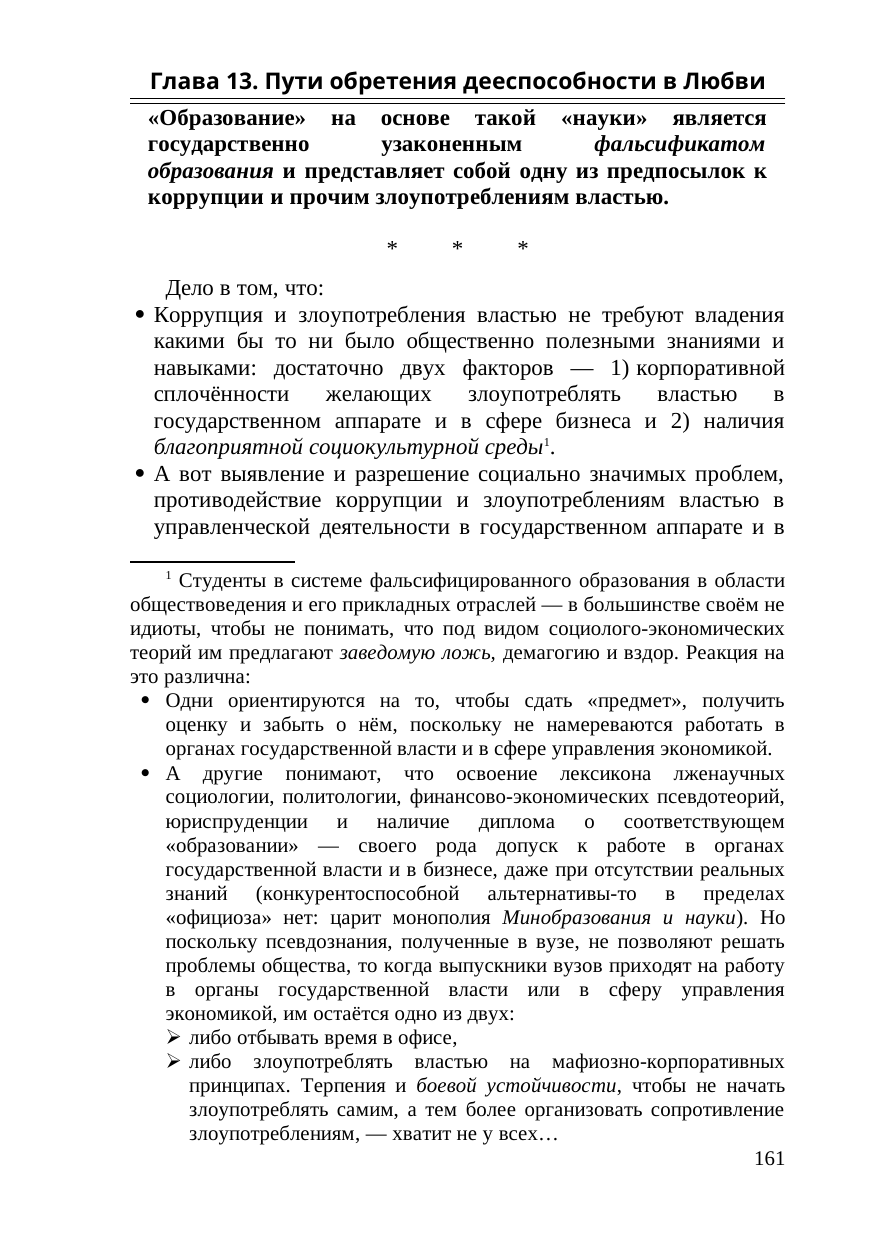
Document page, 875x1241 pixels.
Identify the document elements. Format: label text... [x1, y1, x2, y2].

list Одни ориентируются на то, чтобы сдать «предмет», получить оценку и забыть о нём, поскольку не намереваются работать в органах государственной власти и в сфере управления экономикой. [142, 688, 785, 760]
text Дело в том, что: [130, 274, 785, 300]
list А вот выявление и разрешение социально значимых проблем, противодействие коррупции и злоупотреблениям властью в управленческой деятельности в государственном аппарате и в [136, 460, 785, 539]
list Студенты в системе фальсифицированного образования в области обществоведения и его прикладных отраслей — в большинстве своём не идиоты, чтобы не понимать, что под видом социолого-экономических теорий им предлагают заведомую ложь, демагогию и вздор. Реакция на это различна: [130, 568, 785, 688]
list А другие понимают, что освоение лексикона лженаучных социологии, политологии, финансово-экономических псевдотеорий, юриспруденции и наличие диплома о соответствующем «образовании» — своего рода допуск к работе в органах государственной власти и в бизнесе, даже при отсутствии реальных знаний (конкурентоспособной альтернативы-то в пределах «официоза» нет: царит монополия Минобразования и науки). Но поскольку псевдознания, полученные в вузе, не позволяют решать проблемы общества, то когда выпускники вузов приходят на работу в органы государственной власти или в сферу управления экономикой, им остаётся одно из двух: [142, 760, 785, 1025]
list либо отбывать время в офисе, [165, 1025, 785, 1049]
text «Образование» на основе такой «науки» является государственно узаконенным фальсификатом образования и представляет собой одну из предпосылок к коррупции и прочим злоупотреблениям властью. [148, 104, 768, 210]
list Коррупция и злоупотребления властью не требуют владения какими бы то ни было общественно полезными знаниями и навыками: достаточно двух факторов — 1) корпоративной сплочённости желающих злоупотреблять властью в государственном аппарате и в сфере бизнеса и 2) наличия благоприятной социокультурной среды. [136, 300, 785, 460]
list либо злоупотреблять властью на мафиозно-корпоративных принципах. Терпения и боевой устойчивости, чтобы не начать злоупотреблять самим, а тем более организовать сопротивление злоупотреблениям, — хватит не у всех… [165, 1049, 785, 1145]
text * * * [130, 235, 785, 261]
